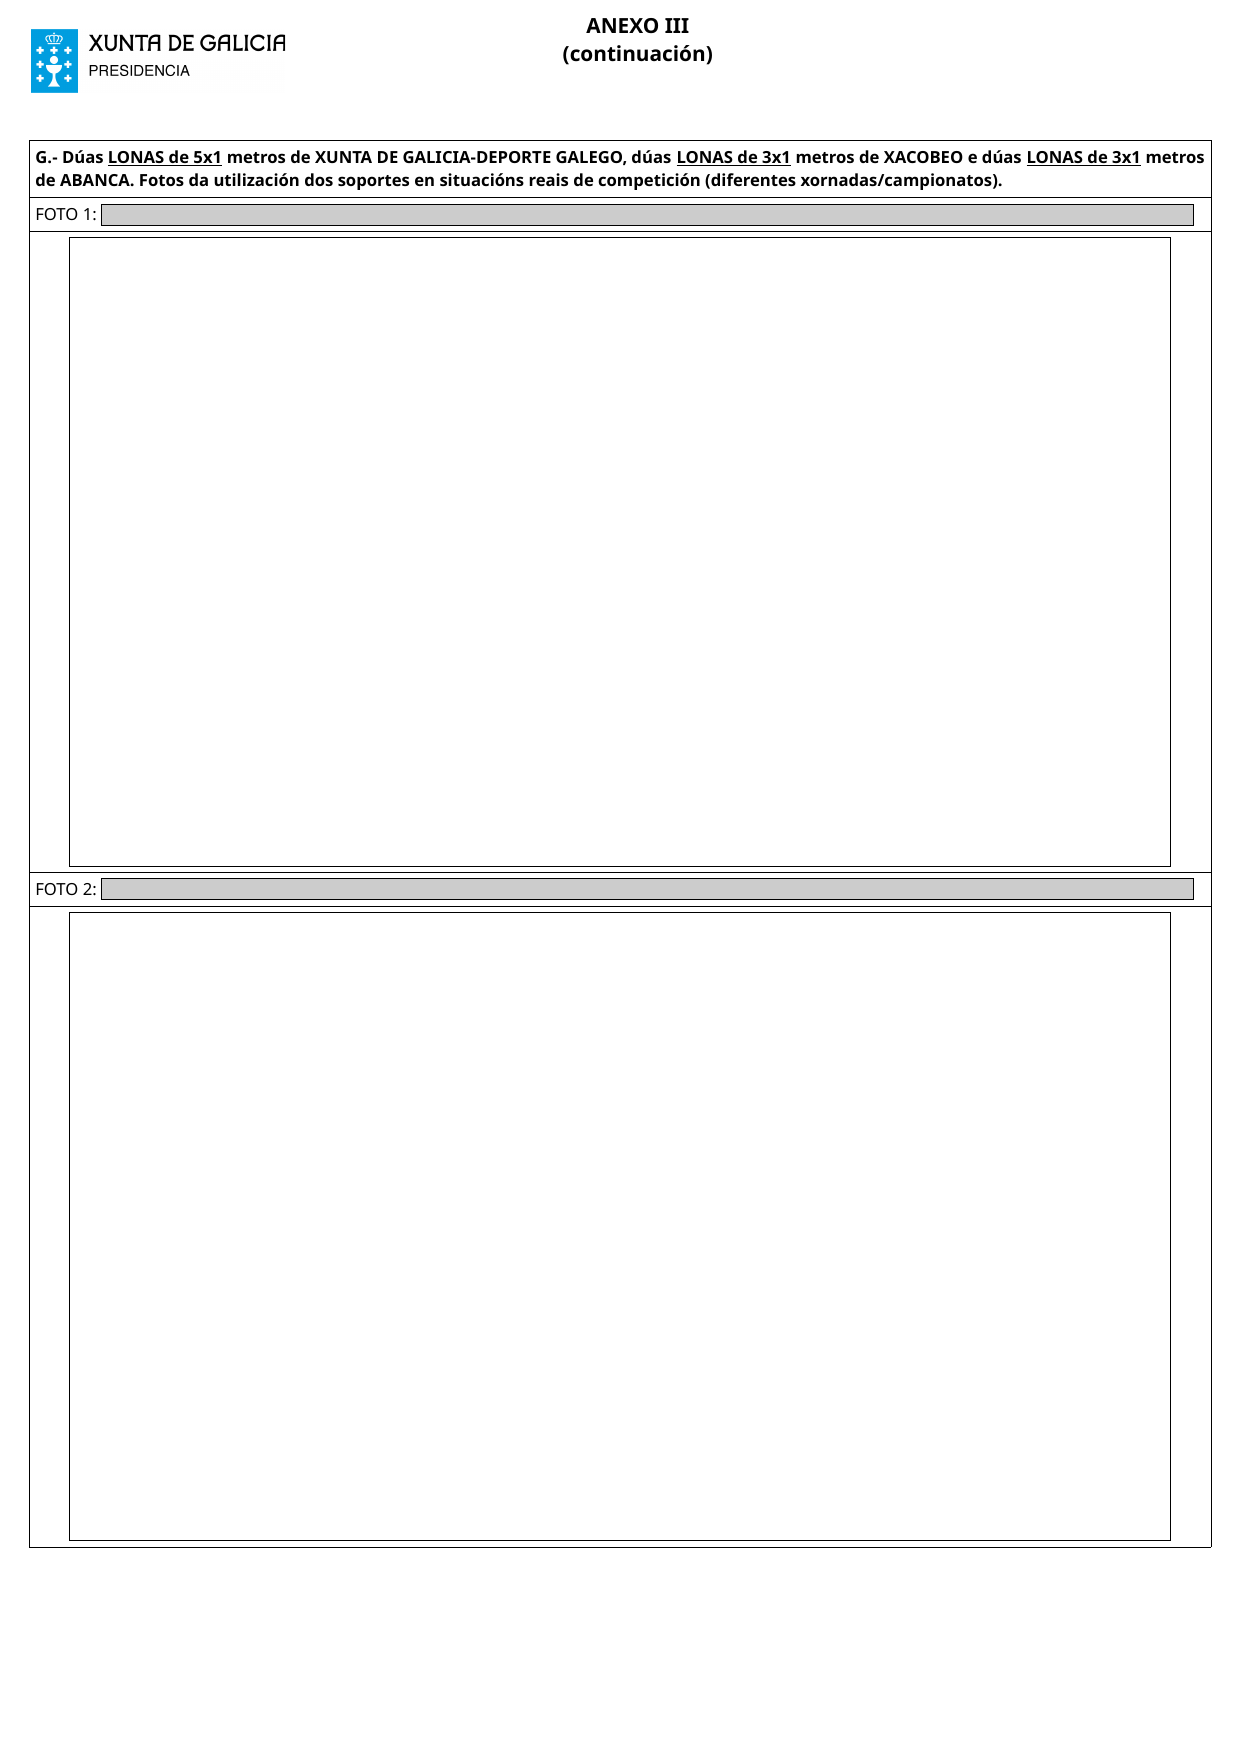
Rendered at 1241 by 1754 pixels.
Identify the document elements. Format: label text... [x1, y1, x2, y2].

picture [79, 29, 286, 93]
picture [47, 66, 61, 86]
table_cell FOTO 1: [30, 198, 1211, 231]
table_cell [30, 232, 1211, 872]
table_header G.- Dúas LONAS de 5x1 metros de XUNTA DE GALICIA-DEPORTE GALEGO, dúas LONAS de 3x1 metros de XACOBEO e dúas LONAS de 3x1 metros de ABANCA. Fotos da utilización dos soportes en situacións reais de competición (diferentes xornadas/campionatos). [30, 141, 1211, 197]
table_cell [30, 907, 1211, 1547]
table_cell FOTO 2: [30, 873, 1211, 906]
